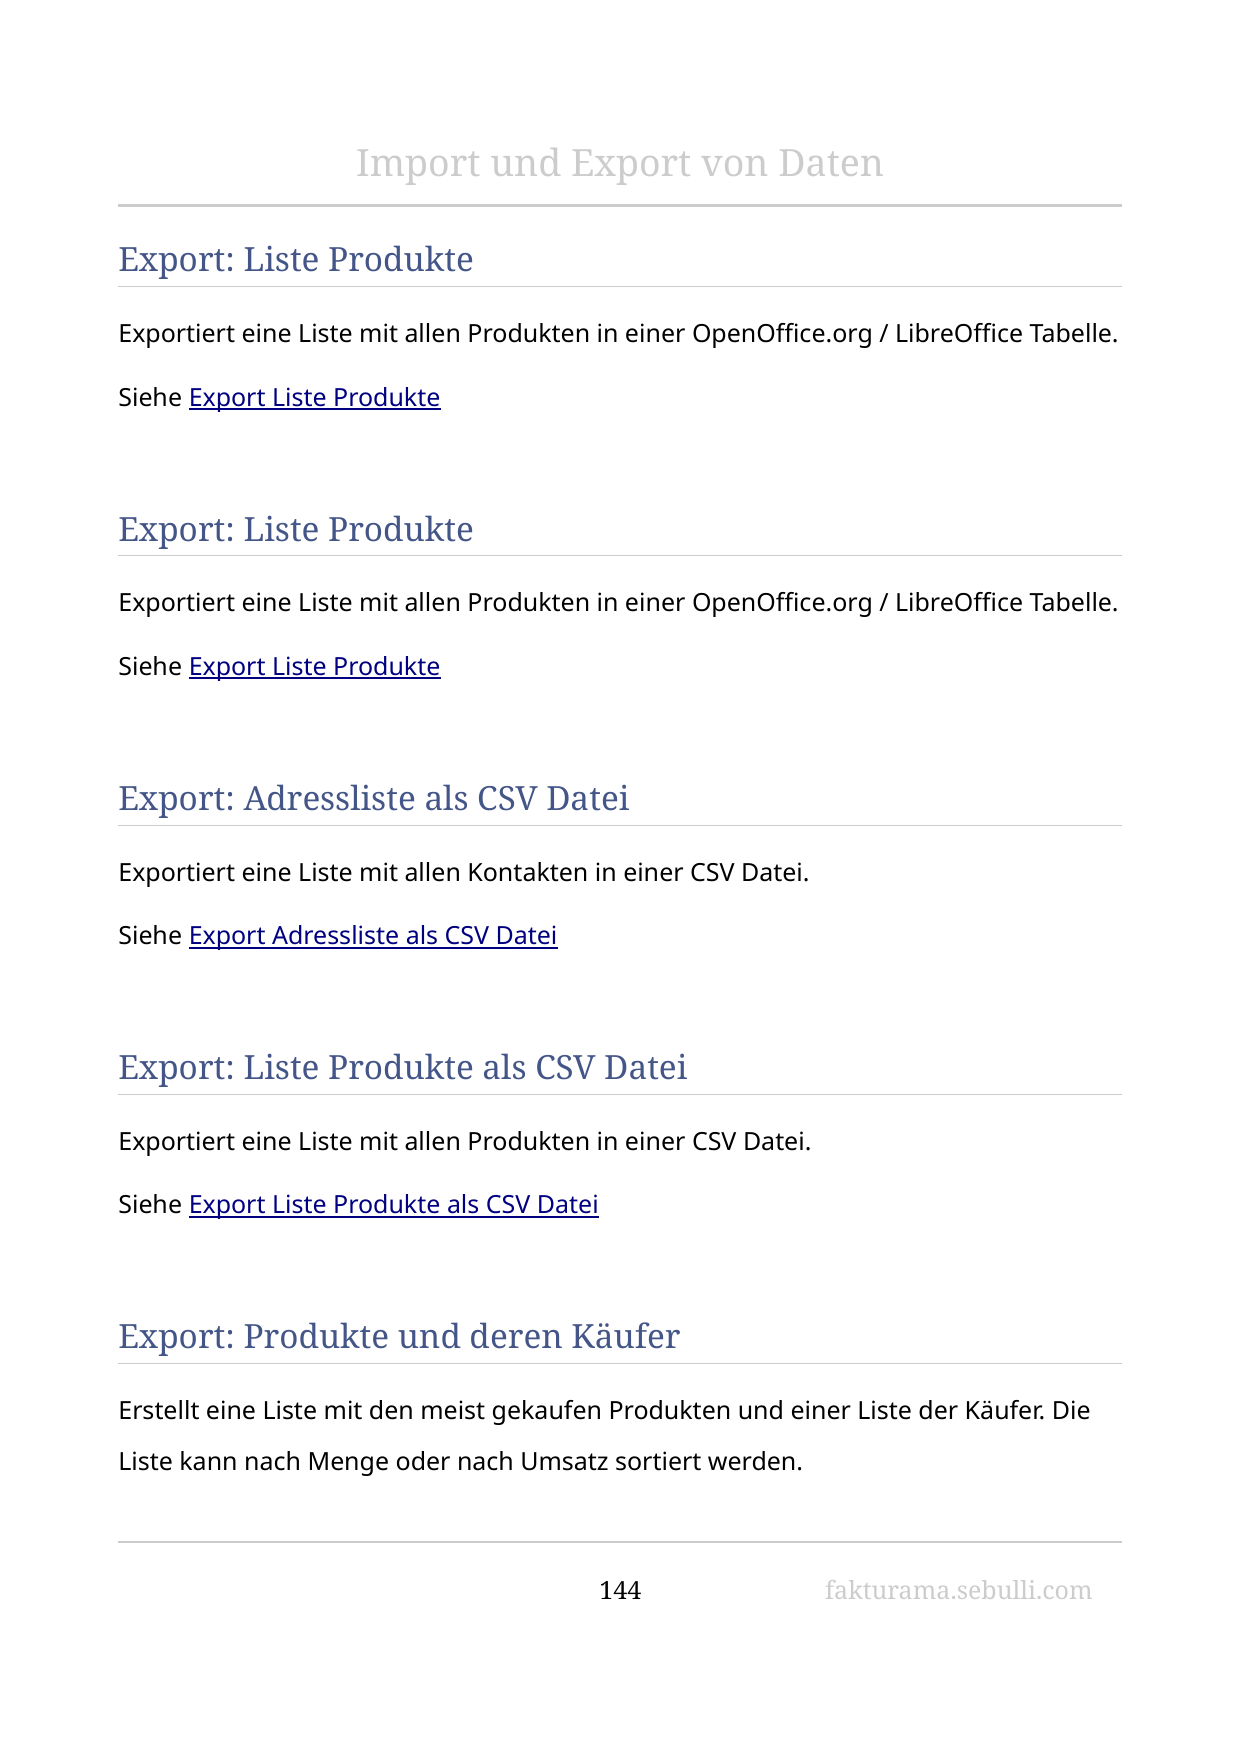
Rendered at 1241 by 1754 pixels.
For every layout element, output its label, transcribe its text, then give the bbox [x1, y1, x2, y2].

text Exportiert eine Liste mit allen Produkten in einer OpenOffice.org / LibreOffice Tabelle. [118, 316, 1122, 350]
text Siehe Export Liste Produkte [118, 379, 1122, 413]
text Exportiert eine Liste mit allen Produkten in einer OpenOffice.org / LibreOffice Tabelle. [118, 585, 1122, 619]
subtitle Export: Liste Produkte [118, 505, 1122, 555]
text Siehe Export Adressliste als CSV Datei [118, 918, 1122, 952]
text Erstellt eine Liste mit den meist gekaufen Produkten und einer Liste der Käufer. Die Liste kann nach Menge oder nach Umsatz sortiert werden. [118, 1393, 1122, 1478]
subtitle Export: Liste Produkte als CSV Datei [118, 1044, 1122, 1094]
text Siehe Export Liste Produkte als CSV Datei [118, 1187, 1122, 1221]
text Exportiert eine Liste mit allen Produkten in einer CSV Datei. [118, 1124, 1122, 1158]
subtitle Export: Produkte und deren Käufer [118, 1313, 1122, 1363]
text Siehe Export Liste Produkte [118, 649, 1122, 683]
text Exportiert eine Liste mit allen Kontakten in einer CSV Datei. [118, 854, 1122, 888]
subtitle Export: Adressliste als CSV Datei [118, 775, 1122, 825]
subtitle Export: Liste Produkte [118, 236, 1122, 286]
